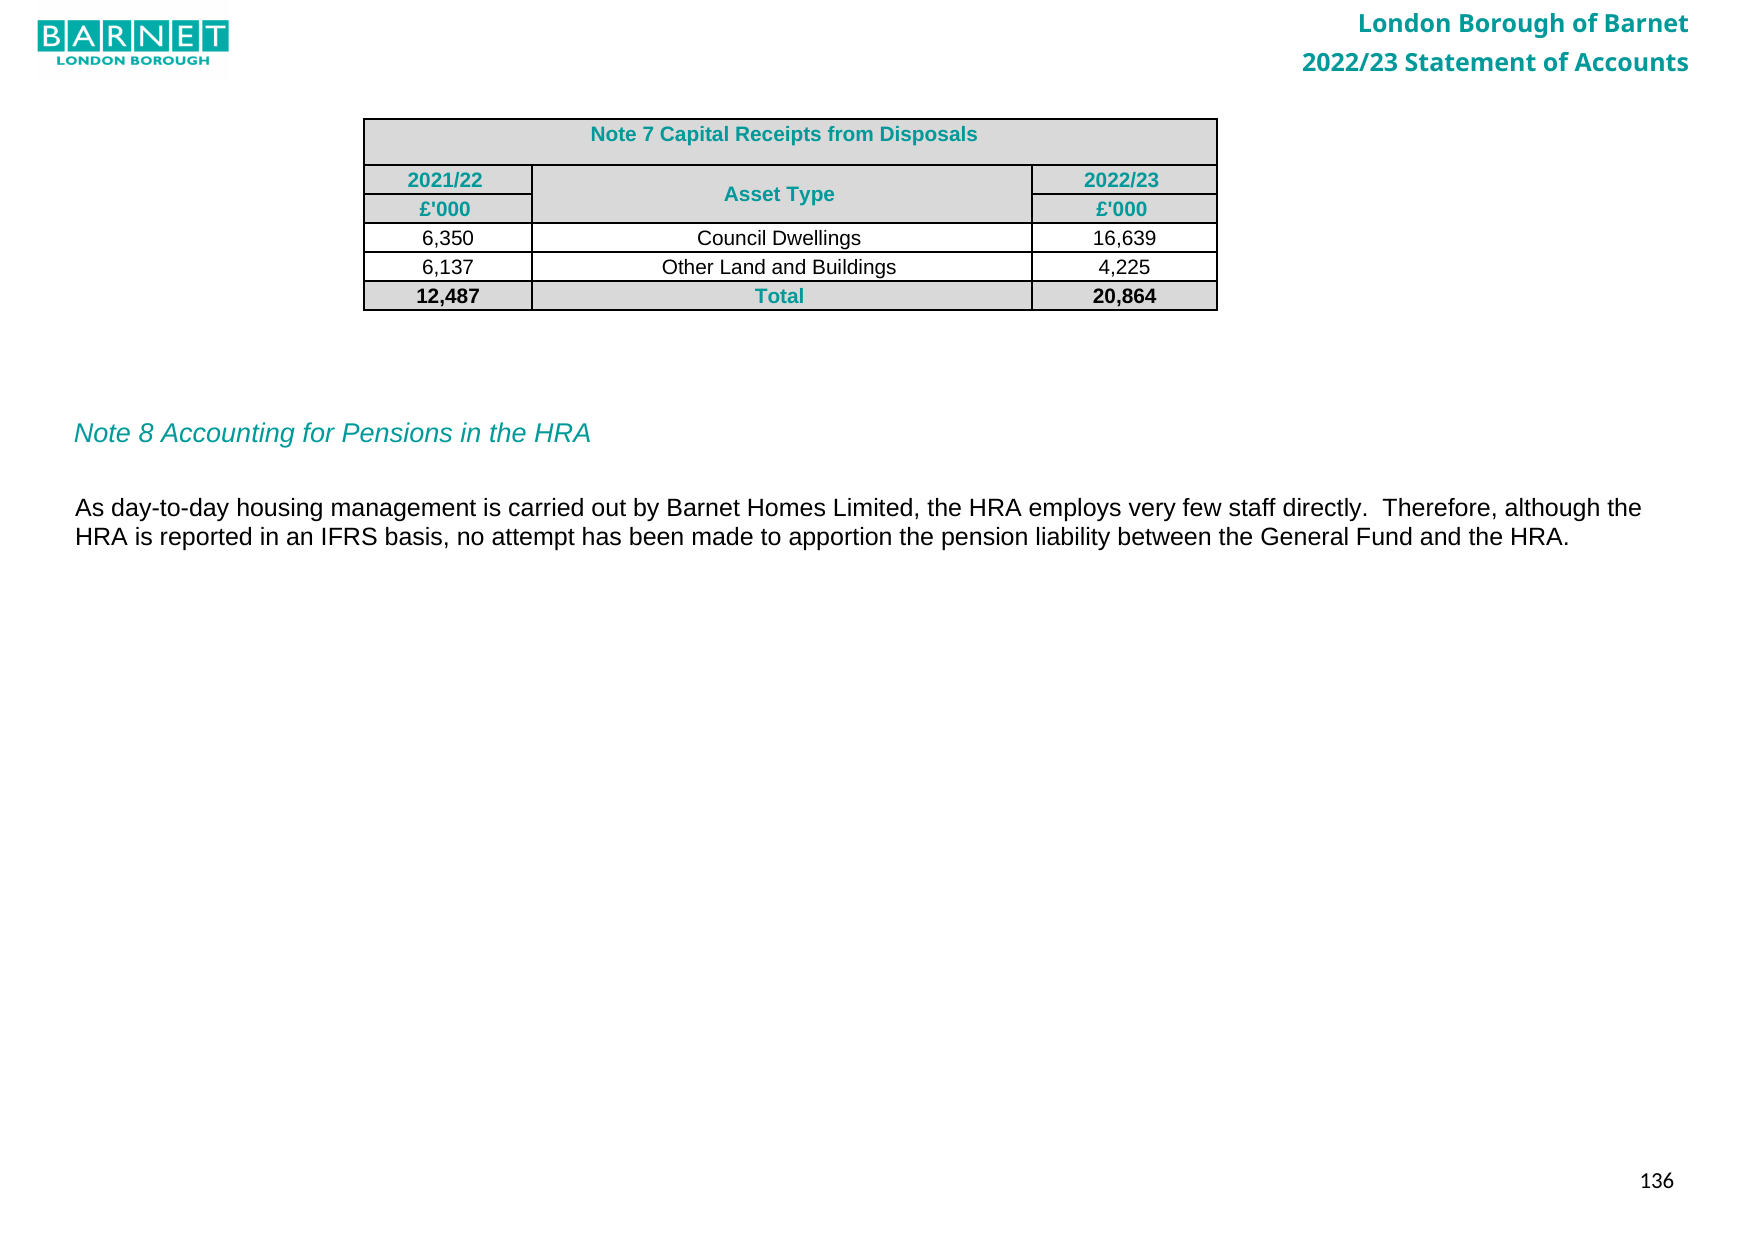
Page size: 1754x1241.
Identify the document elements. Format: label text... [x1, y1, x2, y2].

table_header Note 7 Capital Receipts from Disposals [365, 120, 1032, 164]
table_cell 2021/22 [365, 166, 531, 193]
table_cell 4,225 [1033, 253, 1216, 280]
table_cell 6,137 [365, 253, 531, 280]
table_cell Other Land and Buildings [533, 253, 1031, 280]
table_cell Asset Type [533, 166, 1031, 222]
text As day-to-day housing management is carried out by Barnet Homes Limited, the HRA employs very few staff directly. Therefore, although the HRA is reported in an IFRS basis, no attempt has been made to apportion the pension liability between the General Fund and the HRA. [75, 493, 1689, 550]
table_cell £'000 [365, 195, 531, 222]
table_cell Council Dwellings [533, 224, 1031, 251]
table_cell 16,639 [1033, 224, 1216, 251]
table_cell 12,487 [365, 282, 531, 309]
table_cell 20,864 [1033, 282, 1216, 309]
table_cell £'000 [1033, 195, 1216, 222]
table_header [1032, 120, 1216, 164]
table_cell 2022/23 [1033, 166, 1216, 193]
subtitle Note 8 Accounting for Pensions in the HRA [73, 417, 1689, 448]
table_cell 6,350 [365, 224, 531, 251]
table_cell Total [533, 282, 1031, 309]
